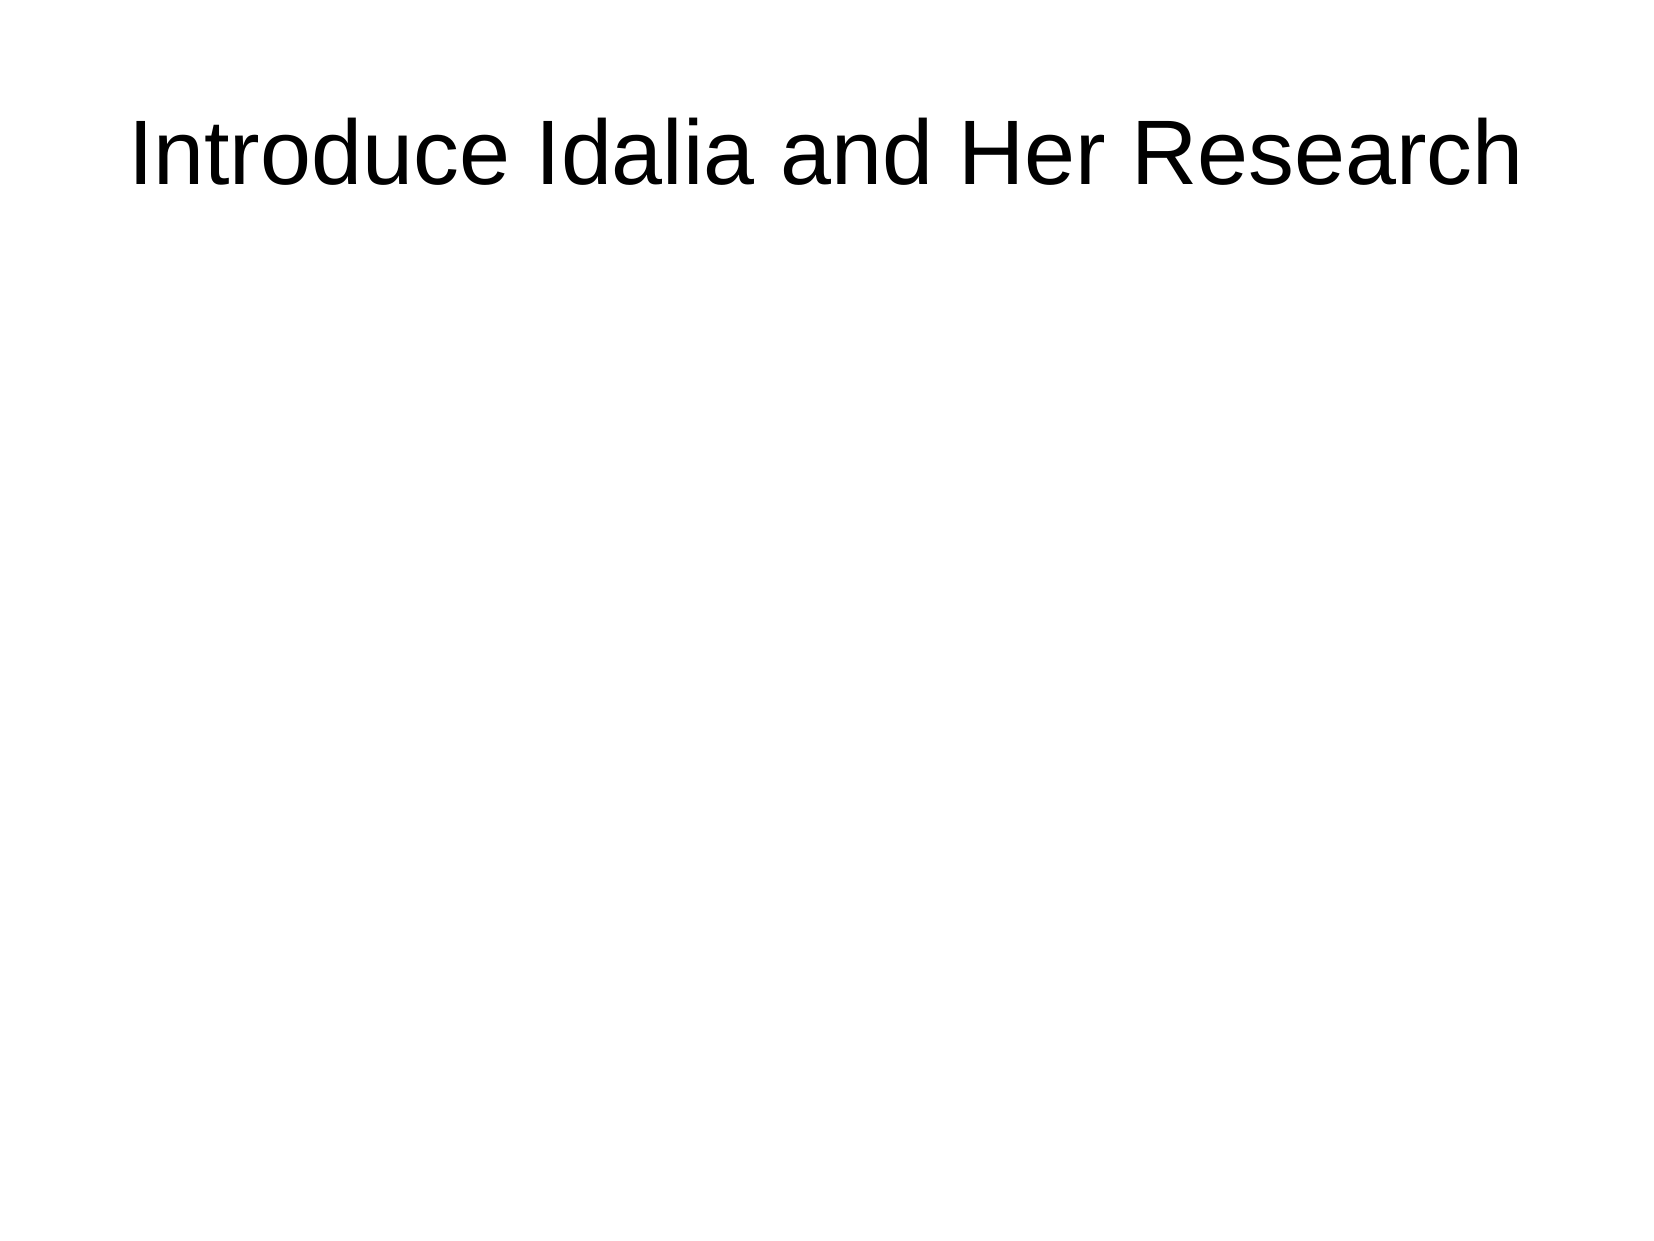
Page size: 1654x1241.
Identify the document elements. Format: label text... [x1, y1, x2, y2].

title Introduce Idalia and Her Research [82, 49, 1571, 257]
